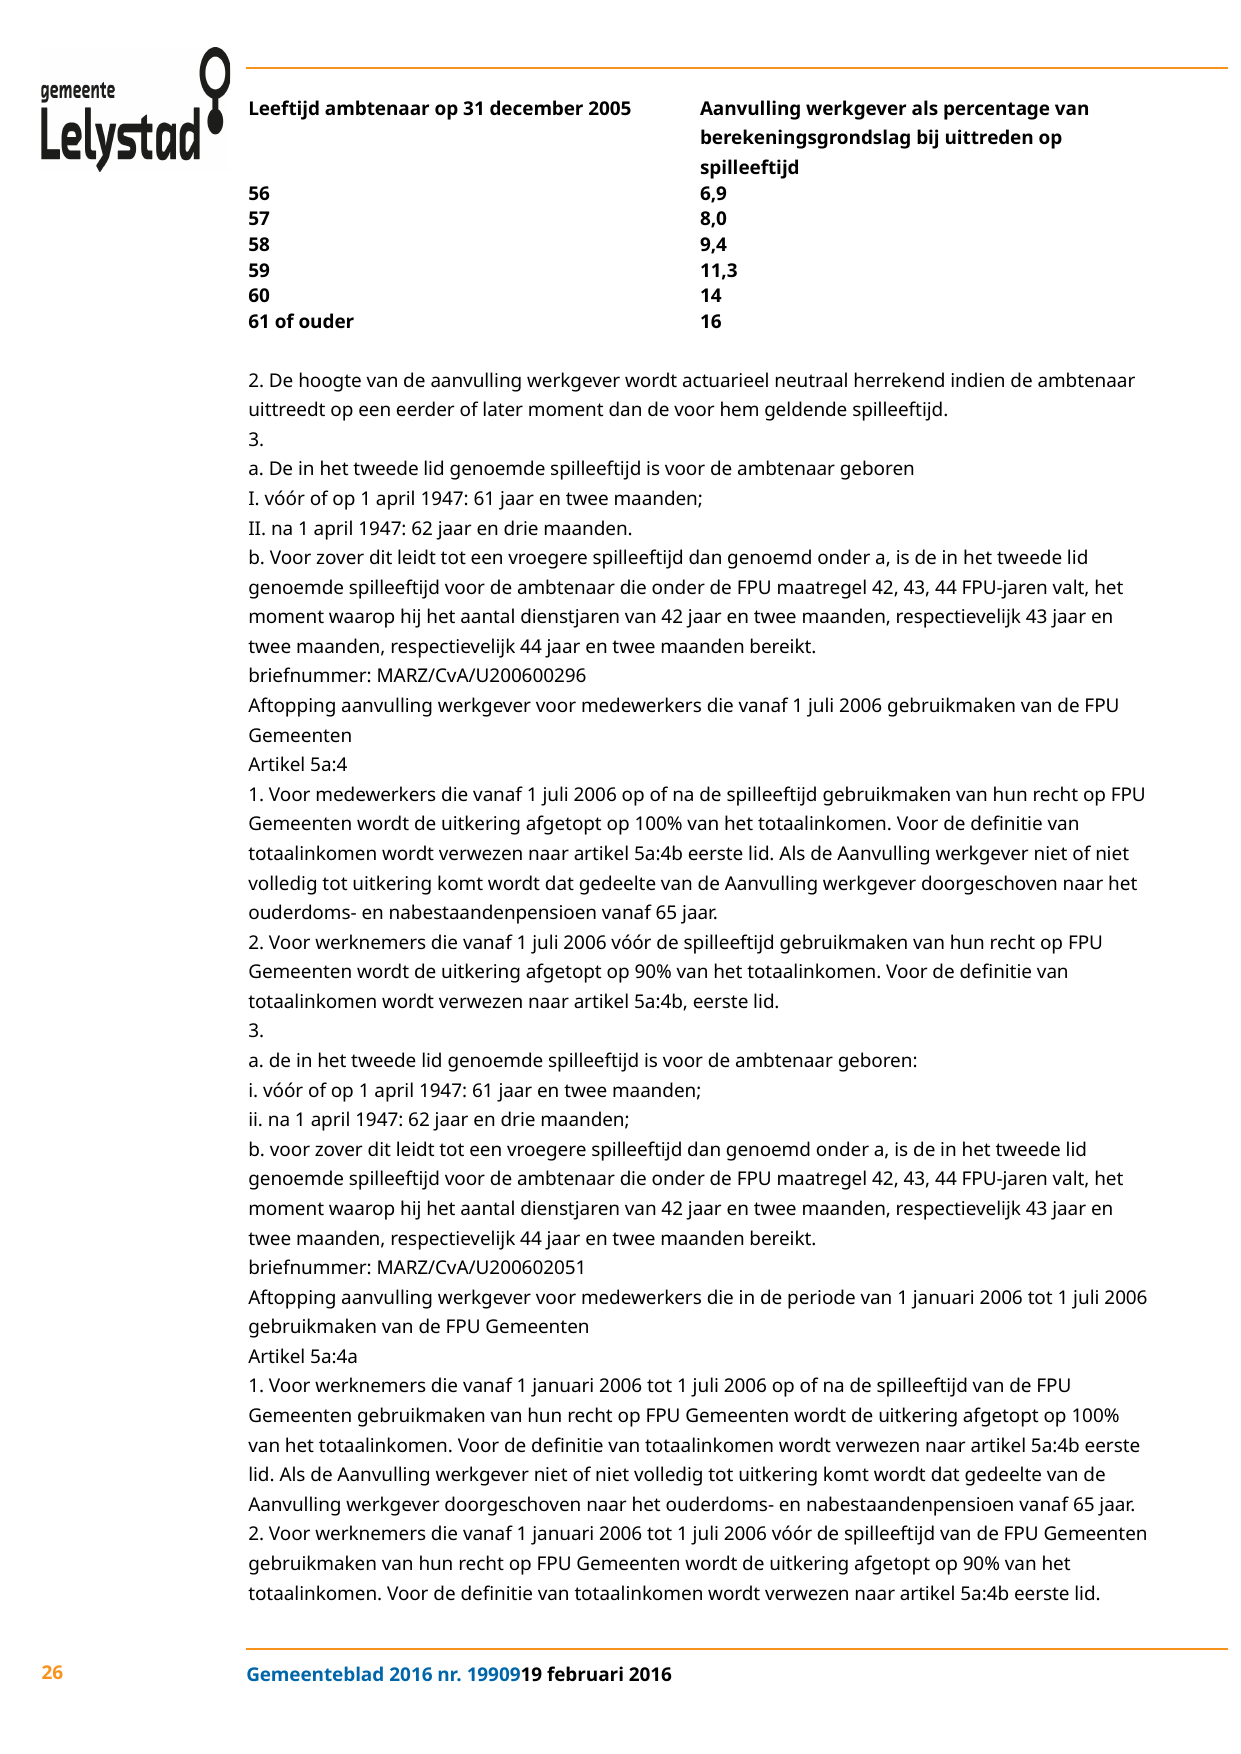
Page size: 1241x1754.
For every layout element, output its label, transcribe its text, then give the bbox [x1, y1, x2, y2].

text 2. Voor werknemers die vanaf 1 juli 2006 vóór de spilleeftijd gebruikmaken van hun recht op FPU Gemeenten wordt de uitkering afgetopt op 90% van het totaalinkomen. Voor de definitie van totaalinkomen wordt verwezen naar artikel 5a:4b, eerste lid. [248, 929, 1152, 1014]
table_cell 16 [700, 308, 1152, 334]
text a. de in het tweede lid genoemde spilleeftijd is voor de ambtenaar geboren: [248, 1047, 1152, 1073]
table_cell 57 [248, 205, 700, 231]
table_cell 8,0 [700, 205, 1152, 231]
text b. Voor zover dit leidt tot een vroegere spilleeftijd dan genoemd onder a, is de in het tweede lid genoemde spilleeftijd voor de ambtenaar die onder de FPU maatregel 42, 43, 44 FPU-jaren valt, het moment waarop hij het aantal dienstjaren van 42 jaar en twee maanden, respectievelijk 43 jaar en twee maanden, respectievelijk 44 jaar en twee maanden bereikt. [248, 544, 1152, 659]
table_header Aanvulling werkgever als percentage van berekeningsgrondslag bij uittreden op spilleeftijd [700, 95, 1152, 180]
table_cell 58 [248, 231, 700, 257]
table_cell 6,9 [700, 180, 1152, 205]
text Artikel 5a:4a [248, 1343, 1152, 1369]
text 2. De hoogte van de aanvulling werkgever wordt actuarieel neutraal herrekend indien de ambtenaar uittreedt op een eerder of later moment dan de voor hem geldende spilleeftijd. [248, 367, 1152, 422]
text briefnummer: MARZ/CvA/U200600296 [248, 663, 1152, 688]
text i. vóór of op 1 april 1947: 61 jaar en twee maanden; [248, 1077, 1152, 1103]
text 3. [248, 426, 1152, 452]
text briefnummer: MARZ/CvA/U200602051 [248, 1254, 1152, 1280]
text I. vóór of op 1 april 1947: 61 jaar en twee maanden; [248, 485, 1152, 511]
text 3. [248, 1018, 1152, 1043]
table_cell 14 [700, 283, 1152, 308]
text 2. Voor werknemers die vanaf 1 januari 2006 tot 1 juli 2006 vóór de spilleeftijd van de FPU Gemeenten gebruikmaken van hun recht op FPU Gemeenten wordt de uitkering afgetopt op 90% van het totaalinkomen. Voor de definitie van totaalinkomen wordt verwezen naar artikel 5a:4b eerste lid. [248, 1521, 1152, 1606]
picture [41, 47, 231, 172]
text Aftopping aanvulling werkgever voor medewerkers die in de periode van 1 januari 2006 tot 1 juli 2006 gebruikmaken van de FPU Gemeenten [248, 1284, 1152, 1339]
table_cell 60 [248, 283, 700, 308]
text a. De in het tweede lid genoemde spilleeftijd is voor de ambtenaar geboren [248, 456, 1152, 481]
table_cell 61 of ouder [248, 308, 700, 334]
table_header Leeftijd ambtenaar op 31 december 2005 [248, 95, 700, 180]
text ii. na 1 april 1947: 62 jaar en drie maanden; [248, 1106, 1152, 1132]
table_cell 11,3 [700, 257, 1152, 283]
text Artikel 5a:4 [248, 751, 1152, 777]
text 1. Voor werknemers die vanaf 1 januari 2006 tot 1 juli 2006 op of na de spilleeftijd van de FPU Gemeenten gebruikmaken van hun recht op FPU Gemeenten wordt de uitkering afgetopt op 100% van het totaalinkomen. Voor de definitie van totaalinkomen wordt verwezen naar artikel 5a:4b eerste lid. Als de Aanvulling werkgever niet of niet volledig tot uitkering komt wordt dat gedeelte van de Aanvulling werkgever doorgeschoven naar het ouderdoms- en nabestaandenpensioen vanaf 65 jaar. [248, 1373, 1152, 1517]
text Aftopping aanvulling werkgever voor medewerkers die vanaf 1 juli 2006 gebruikmaken van de FPU Gemeenten [248, 692, 1152, 748]
text 1. Voor medewerkers die vanaf 1 juli 2006 op of na de spilleeftijd gebruikmaken van hun recht op FPU Gemeenten wordt de uitkering afgetopt op 100% van het totaalinkomen. Voor de definitie van totaalinkomen wordt verwezen naar artikel 5a:4b eerste lid. Als de Aanvulling werkgever niet of niet volledig tot uitkering komt wordt dat gedeelte van de Aanvulling werkgever doorgeschoven naar het ouderdoms- en nabestaandenpensioen vanaf 65 jaar. [248, 781, 1152, 925]
text b. voor zover dit leidt tot een vroegere spilleeftijd dan genoemd onder a, is de in het tweede lid genoemde spilleeftijd voor de ambtenaar die onder de FPU maatregel 42, 43, 44 FPU-jaren valt, het moment waarop hij het aantal dienstjaren van 42 jaar en twee maanden, respectievelijk 43 jaar en twee maanden, respectievelijk 44 jaar en twee maanden bereikt. [248, 1136, 1152, 1251]
table_cell 56 [248, 180, 700, 205]
table_cell 9,4 [700, 231, 1152, 257]
text II. na 1 april 1947: 62 jaar en drie maanden. [248, 515, 1152, 541]
table_cell 59 [248, 257, 700, 283]
